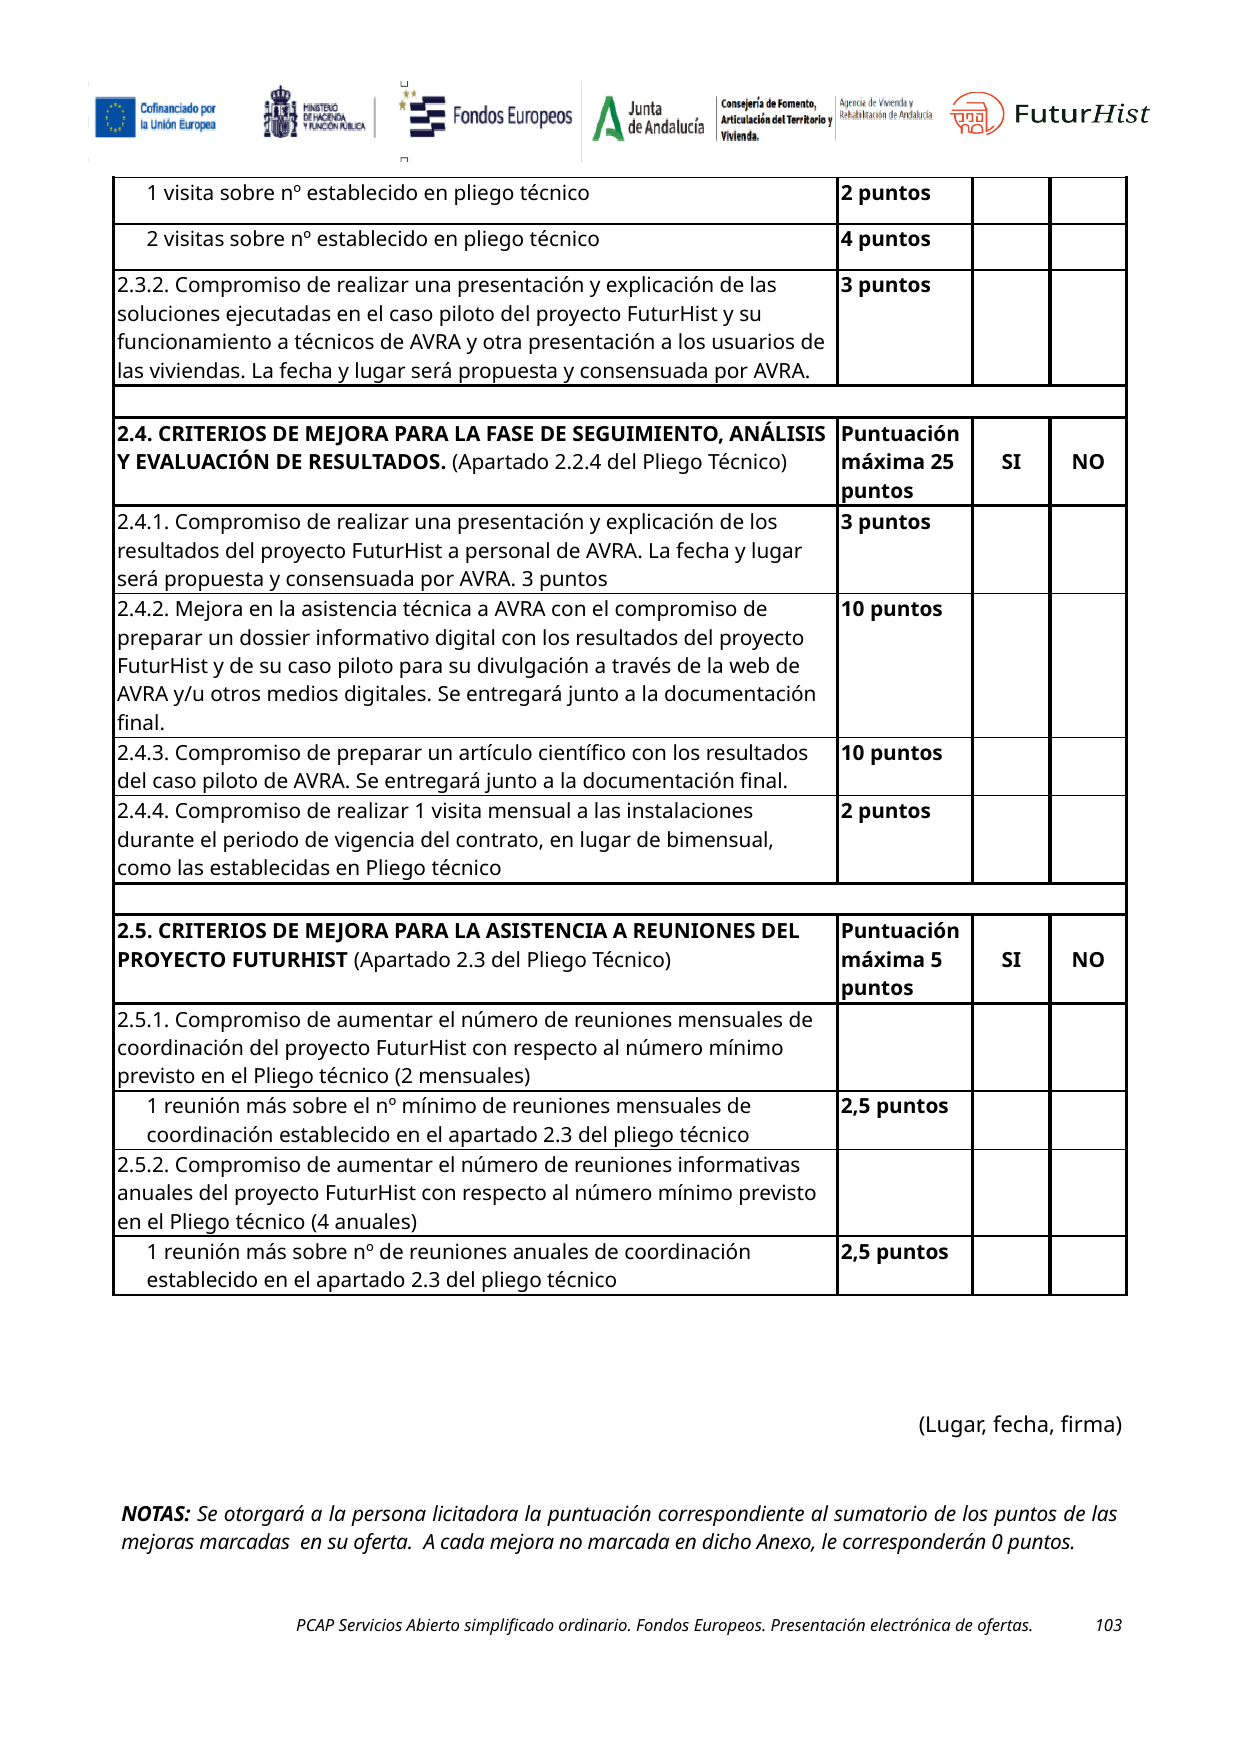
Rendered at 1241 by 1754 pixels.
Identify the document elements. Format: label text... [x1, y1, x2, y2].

table_cell 2.4.2. Mejora en la asistencia técnica a AVRA con el compromiso de preparar un dossier informativo digital con los resultados del proyecto FuturHist y de su caso piloto para su divulgación a través de la web de AVRA y/u otros medios digitales. Se entregará junto a la documentación final. [115, 594, 836, 736]
table_cell [974, 594, 1048, 736]
table_cell [974, 225, 1048, 269]
table_cell 2 visitas sobre nº establecido en pliego técnico [115, 225, 836, 269]
table_cell [1052, 738, 1125, 795]
table_cell [974, 796, 1048, 882]
table_cell NO [1052, 419, 1125, 504]
table_cell 3 puntos [839, 507, 971, 593]
table_cell 2.4.3. Compromiso de preparar un artículo científico con los resultados del caso piloto de AVRA. Se entregará junto a la documentación final. [115, 738, 836, 795]
table_cell 2.4.1. Compromiso de realizar una presentación y explicación de los resultados del proyecto FuturHist a personal de AVRA. La fecha y lugar será propuesta y consensuada por AVRA. 3 puntos [115, 507, 836, 593]
table_cell [974, 1150, 1048, 1235]
table_cell [974, 1005, 1048, 1090]
table_cell 3 puntos [839, 271, 971, 384]
table_cell NO [1052, 916, 1125, 1002]
table_cell 1 visita sobre nº establecido en pliego técnico [115, 178, 836, 223]
table_cell [838, 885, 972, 913]
table_cell Puntuación máxima 25 puntos [839, 419, 971, 504]
table_cell 2 puntos [839, 178, 971, 223]
table_cell [1050, 387, 1125, 416]
table_cell [1052, 225, 1125, 269]
table_cell 2,5 puntos [839, 1237, 971, 1294]
table_cell [115, 885, 837, 913]
table_cell [1052, 1150, 1125, 1235]
table_cell [974, 1237, 1048, 1294]
picture [949, 92, 1150, 135]
table_cell 2.5.1. Compromiso de aumentar el número de reuniones mensuales de coordinación del proyecto FuturHist con respecto al número mínimo previsto en el Pliego técnico (2 mensuales) [115, 1005, 836, 1090]
table_cell [1052, 1005, 1125, 1090]
table_cell [839, 1005, 971, 1090]
table_cell SI [974, 916, 1048, 1002]
text (Lugar, fecha, firma) [118, 1409, 1122, 1439]
table_cell 2.4.4. Compromiso de realizar 1 visita mensual a las instalaciones durante el periodo de vigencia del contrato, en lugar de bimensual, como las establecidas en Pliego técnico [115, 796, 836, 882]
table_cell 2,5 puntos [839, 1092, 971, 1148]
table_cell [838, 387, 972, 416]
table_cell [1052, 178, 1125, 223]
table_cell 10 puntos [839, 594, 971, 736]
table_cell 4 puntos [839, 225, 971, 269]
table_cell [1052, 271, 1125, 384]
table_cell [1052, 796, 1125, 882]
table_cell [1052, 594, 1125, 736]
table_cell 2 puntos [839, 796, 971, 882]
table_cell [839, 1150, 971, 1235]
table_cell 2.4. CRITERIOS DE MEJORA PARA LA FASE DE SEGUIMIENTO, ANÁLISIS Y EVALUACIÓN DE RESULTADOS. (Apartado 2.2.4 del Pliego Técnico) [115, 419, 836, 504]
picture [88, 79, 943, 162]
table_cell Puntuación máxima 5 puntos [839, 916, 971, 1002]
table_cell 2.5.2. Compromiso de aumentar el número de reuniones informativas anuales del proyecto FuturHist con respecto al número mínimo previsto en el Pliego técnico (4 anuales) [115, 1150, 836, 1235]
table_cell [974, 738, 1048, 795]
table_cell 2.5. CRITERIOS DE MEJORA PARA LA ASISTENCIA A REUNIONES DEL PROYECTO FUTURHIST (Apartado 2.3 del Pliego Técnico) [115, 916, 836, 1002]
table_cell [1052, 507, 1125, 593]
table_cell [973, 885, 1050, 913]
table_cell SI [974, 419, 1048, 504]
table_cell [1050, 885, 1125, 913]
table_cell [1052, 1092, 1125, 1148]
table_cell 2.3.2. Compromiso de realizar una presentación y explicación de las soluciones ejecutadas en el caso piloto del proyecto FuturHist y su funcionamiento a técnicos de AVRA y otra presentación a los usuarios de las viviendas. La fecha y lugar será propuesta y consensuada por AVRA. [115, 271, 836, 384]
table_cell [974, 271, 1048, 384]
table_cell [973, 387, 1050, 416]
table_cell 1 reunión más sobre nº de reuniones anuales de coordinación establecido en el apartado 2.3 del pliego técnico [115, 1237, 836, 1294]
table_cell 1 reunión más sobre el nº mínimo de reuniones mensuales de coordinación establecido en el apartado 2.3 del pliego técnico [115, 1092, 836, 1148]
table_cell 10 puntos [839, 738, 971, 795]
table_cell [974, 178, 1048, 223]
text NOTAS: Se otorgará a la persona licitadora la puntuación correspondiente al sumatorio de los puntos de las mejoras marcadas en su oferta. A cada mejora no marcada en dicho Anexo, le corresponderán 0 puntos. [118, 1496, 1122, 1556]
table_cell [974, 507, 1048, 593]
table_cell [1052, 1237, 1125, 1294]
table_cell [974, 1092, 1048, 1148]
table_cell [115, 387, 837, 416]
